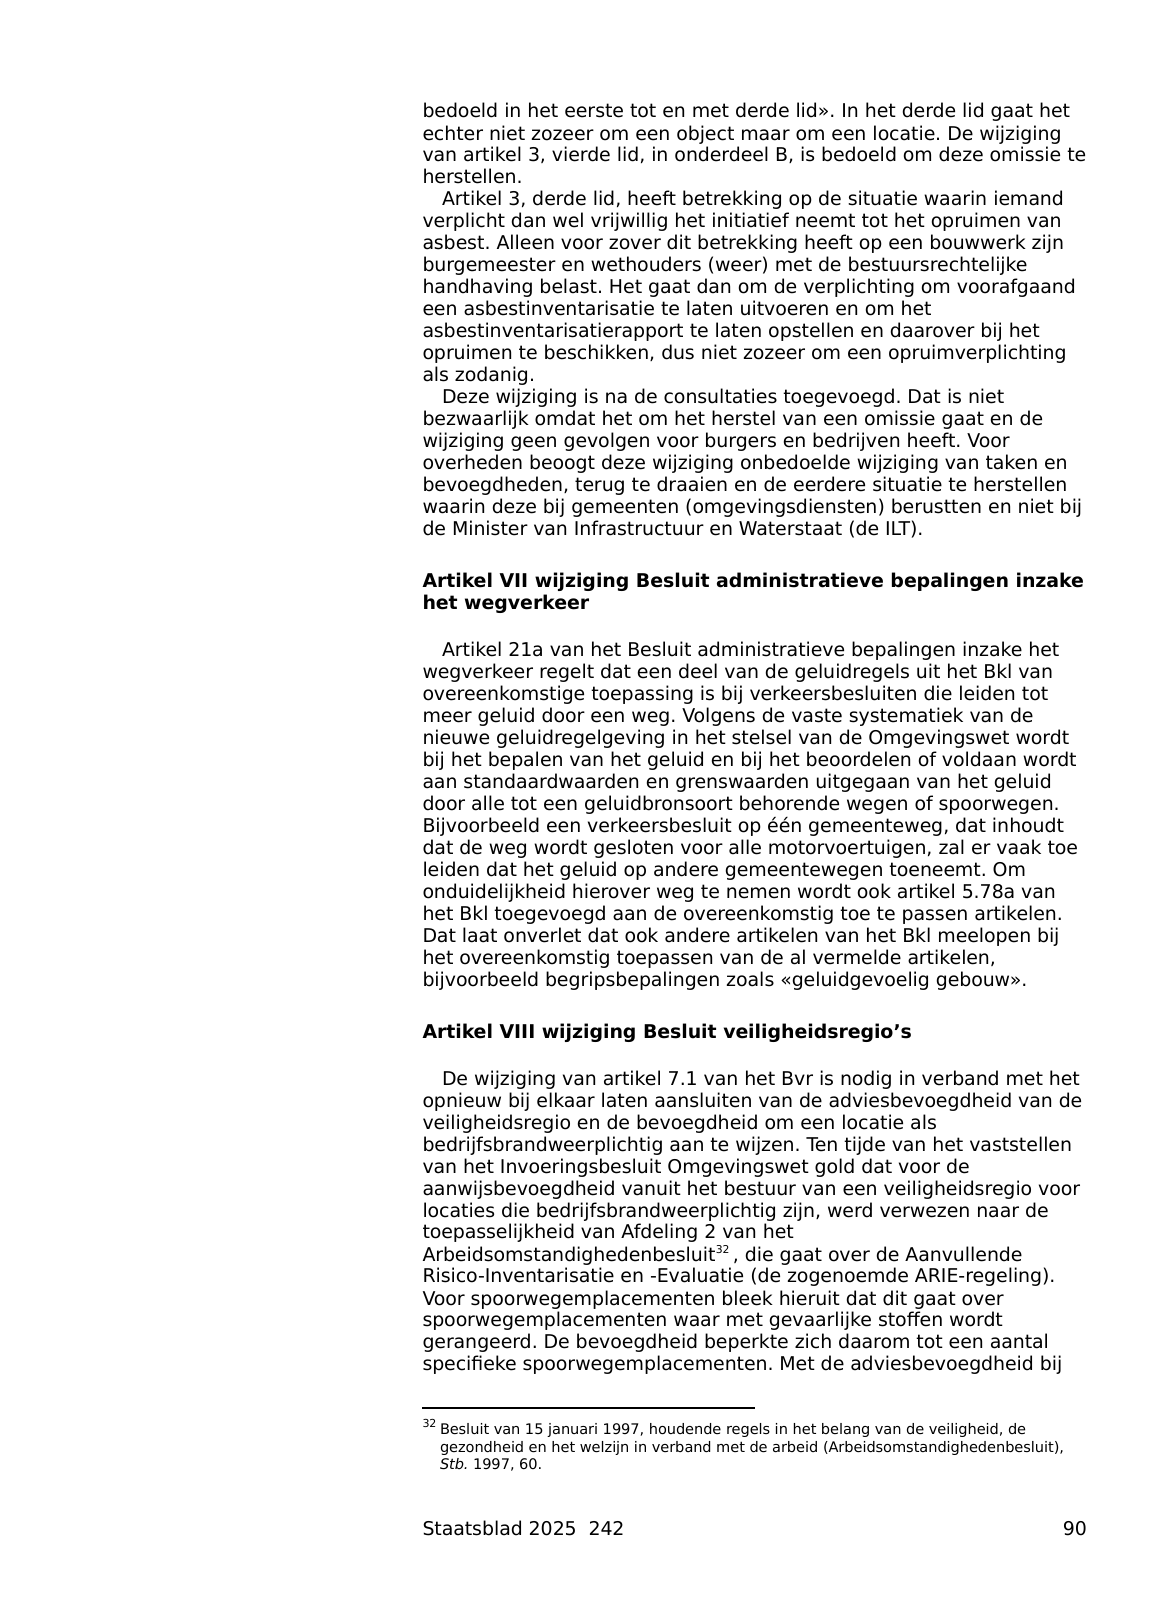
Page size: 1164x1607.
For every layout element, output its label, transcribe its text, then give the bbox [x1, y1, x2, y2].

subtitle Artikel VIII wijziging Besluit veiligheidsregio’s [422, 1021, 1087, 1043]
text Artikel 21a van het Besluit administratieve bepalingen inzake het wegverkeer regelt dat een deel van de geluidregels uit het Bkl van overeenkomstige toepassing is bij verkeersbesluiten die leiden tot meer geluid door een weg. Volgens de vaste systematiek van de nieuwe geluidregelgeving in het stelsel van de Omgevingswet wordt bij het bepalen van het geluid en bij het beoordelen of voldaan wordt aan standaardwaarden en grenswaarden uitgegaan van het geluid door alle tot een geluidbronsoort behorende wegen of spoorwegen. Bijvoorbeeld een verkeersbesluit op één gemeenteweg, dat inhoudt dat de weg wordt gesloten voor alle motorvoertuigen, zal er vaak toe leiden dat het geluid op andere gemeentewegen toeneemt. Om onduidelijkheid hierover weg te nemen wordt ook artikel 5.78a van het Bkl toegevoegd aan de overeenkomstig toe te passen artikelen. Dat laat onverlet dat ook andere artikelen van het Bkl meelopen bij het overeenkomstig toepassen van de al vermelde artikelen, bijvoorbeeld begripsbepalingen zoals «geluidgevoelig gebouw». [422, 639, 1087, 991]
text Artikel 3, derde lid, heeft betrekking op de situatie waarin iemand verplicht dan wel vrijwillig het initiatief neemt tot het opruimen van asbest. Alleen voor zover dit betrekking heeft op een bouwwerk zijn burgemeester en wethouders (weer) met de bestuursrechtelijke handhaving belast. Het gaat dan om de verplichting om voorafgaand een asbestinventarisatie te laten uitvoeren en om het asbestinventarisatierapport te laten opstellen en daarover bij het opruimen te beschikken, dus niet zozeer om een opruimverplichting als zodanig. [422, 188, 1087, 386]
text bedoeld in het eerste tot en met derde lid». In het derde lid gaat het echter niet zozeer om een object maar om een locatie. De wijziging van artikel 3, vierde lid, in onderdeel B, is bedoeld om deze omissie te herstellen. [422, 100, 1087, 188]
text De wijziging van artikel 7.1 van het Bvr is nodig in verband met het opnieuw bij elkaar laten aansluiten van de adviesbevoegdheid van de veiligheidsregio en de bevoegdheid om een locatie als bedrijfsbrandweerplichtig aan te wijzen. Ten tijde van het vaststellen van het Invoeringsbesluit Omgevingswet gold dat voor de aanwijsbevoegdheid vanuit het bestuur van een veiligheidsregio voor locaties die bedrijfsbrandweerplichtig zijn, werd verwezen naar de toepasselijkheid van Afdeling 2 van het Arbeidsomstandighedenbesluit, die gaat over de Aanvullende Risico-Inventarisatie en -Evaluatie (de zogenoemde ARIE-regeling). Voor spoorwegemplacementen bleek hieruit dat dit gaat over spoorwegemplacementen waar met gevaarlijke stoffen wordt gerangeerd. De bevoegdheid beperkte zich daarom tot een aantal specifieke spoorwegemplacementen. Met de adviesbevoegdheid bij [422, 1068, 1087, 1375]
text Besluit van 15 januari 1997, houdende regels in het belang van de veiligheid, de gezondheid en het welzijn in verband met de arbeid (Arbeidsomstandighedenbesluit), Stb. 1997, 60. [422, 1417, 1087, 1473]
text Deze wijziging is na de consultaties toegevoegd. Dat is niet bezwaarlijk omdat het om het herstel van een omissie gaat en de wijziging geen gevolgen voor burgers en bedrijven heeft. Voor overheden beoogt deze wijziging onbedoelde wijziging van taken en bevoegdheden, terug te draaien en de eerdere situatie te herstellen waarin deze bij gemeenten (omgevingsdiensten) berustten en niet bij de Minister van Infrastructuur en Waterstaat (de ILT). [422, 386, 1087, 540]
subtitle Artikel VII wijziging Besluit administratieve bepalingen inzake het wegverkeer [422, 570, 1087, 614]
